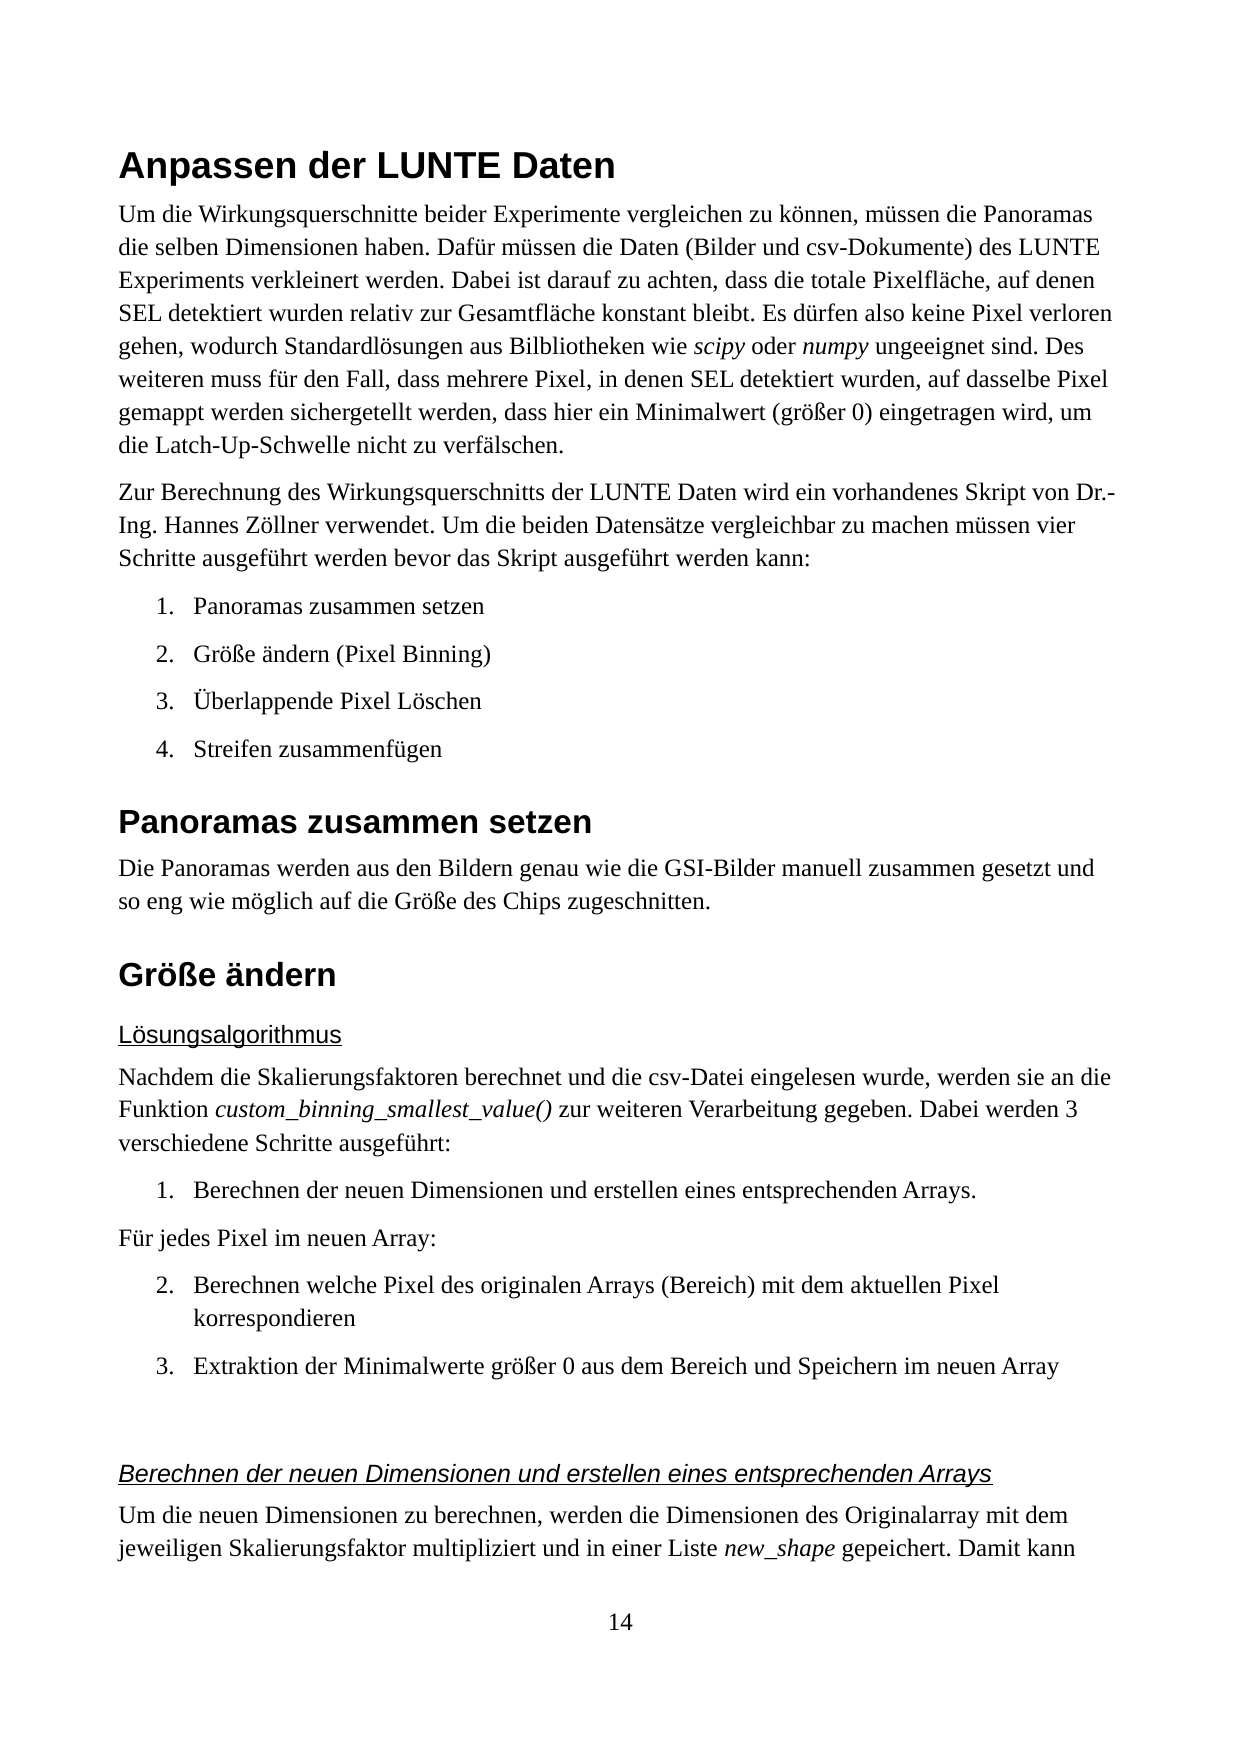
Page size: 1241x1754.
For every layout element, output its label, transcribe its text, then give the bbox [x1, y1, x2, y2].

list Berechnen welche Pixel des originalen Arrays (Bereich) mit dem aktuellen Pixel korrespondieren [156, 1270, 1122, 1332]
list Streifen zusammenfügen [156, 734, 1122, 763]
text Um die neuen Dimensionen zu berechnen, werden die Dimensionen des Originalarray mit dem jeweiligen Skalierungsfaktor multipliziert und in einer Liste new_shape gepeichert. Damit kann [118, 1500, 1122, 1562]
list Extraktion der Minimalwerte größer 0 aus dem Bereich und Speichern im neuen Array [156, 1351, 1122, 1380]
list Panoramas zusammen setzen [156, 591, 1122, 620]
subtitle Berechnen der neuen Dimensionen und erstellen eines entsprechenden Arrays [118, 1459, 1122, 1487]
subtitle Lösungsalgorithmus [118, 1020, 1122, 1049]
text Für jedes Pixel im neuen Array: [118, 1223, 1122, 1252]
list Größe ändern (Pixel Binning) [156, 639, 1122, 667]
subtitle Panoramas zusammen setzen [118, 802, 1122, 841]
text Zur Berechnung des Wirkungsquerschnitts der LUNTE Daten wird ein vorhandenes Skript von Dr.-Ing. Hannes Zöllner verwendet. Um die beiden Datensätze vergleichbar zu machen müssen vier Schritte ausgeführt werden bevor das Skript ausgeführt werden kann: [118, 477, 1122, 572]
text Um die Wirkungsquerschnitte beider Experimente vergleichen zu können, müssen die Panoramas die selben Dimensionen haben. Dafür müssen die Daten (Bilder und csv-Dokumente) des LUNTE Experiments verkleinert werden. Dabei ist darauf zu achten, dass die totale Pixelfläche, auf denen SEL detektiert wurden relativ zur Gesamtfläche konstant bleibt. Es dürfen also keine Pixel verloren gehen, wodurch Standardlösungen aus Bilbliotheken wie scipy oder numpy ungeeignet sind. Des weiteren muss für den Fall, dass mehrere Pixel, in denen SEL detektiert wurden, auf dasselbe Pixel gemappt werden sichergetellt werden, dass hier ein Minimalwert (größer 0) eingetragen wird, um die Latch-Up-Schwelle nicht zu verfälschen. [118, 199, 1122, 459]
subtitle Größe ändern [118, 955, 1122, 993]
subtitle Die Panoramas werden aus den Bildern genau wie die GSI-Bilder manuell zusammen gesetzt und so eng wie möglich auf die Größe des Chips zugeschnitten. [118, 853, 1122, 915]
subtitle Anpassen der LUNTE Daten [118, 143, 1122, 186]
text Nachdem die Skalierungsfaktoren berechnet und die csv-Datei eingelesen wurde, werden sie an die Funktion custom_binning_smallest_value() zur weiteren Verarbeitung gegeben. Dabei werden 3 verschiedene Schritte ausgeführt: [118, 1062, 1122, 1156]
list Berechnen der neuen Dimensionen und erstellen eines entsprechenden Arrays. [156, 1175, 1122, 1204]
list Überlappende Pixel Löschen [156, 686, 1122, 715]
